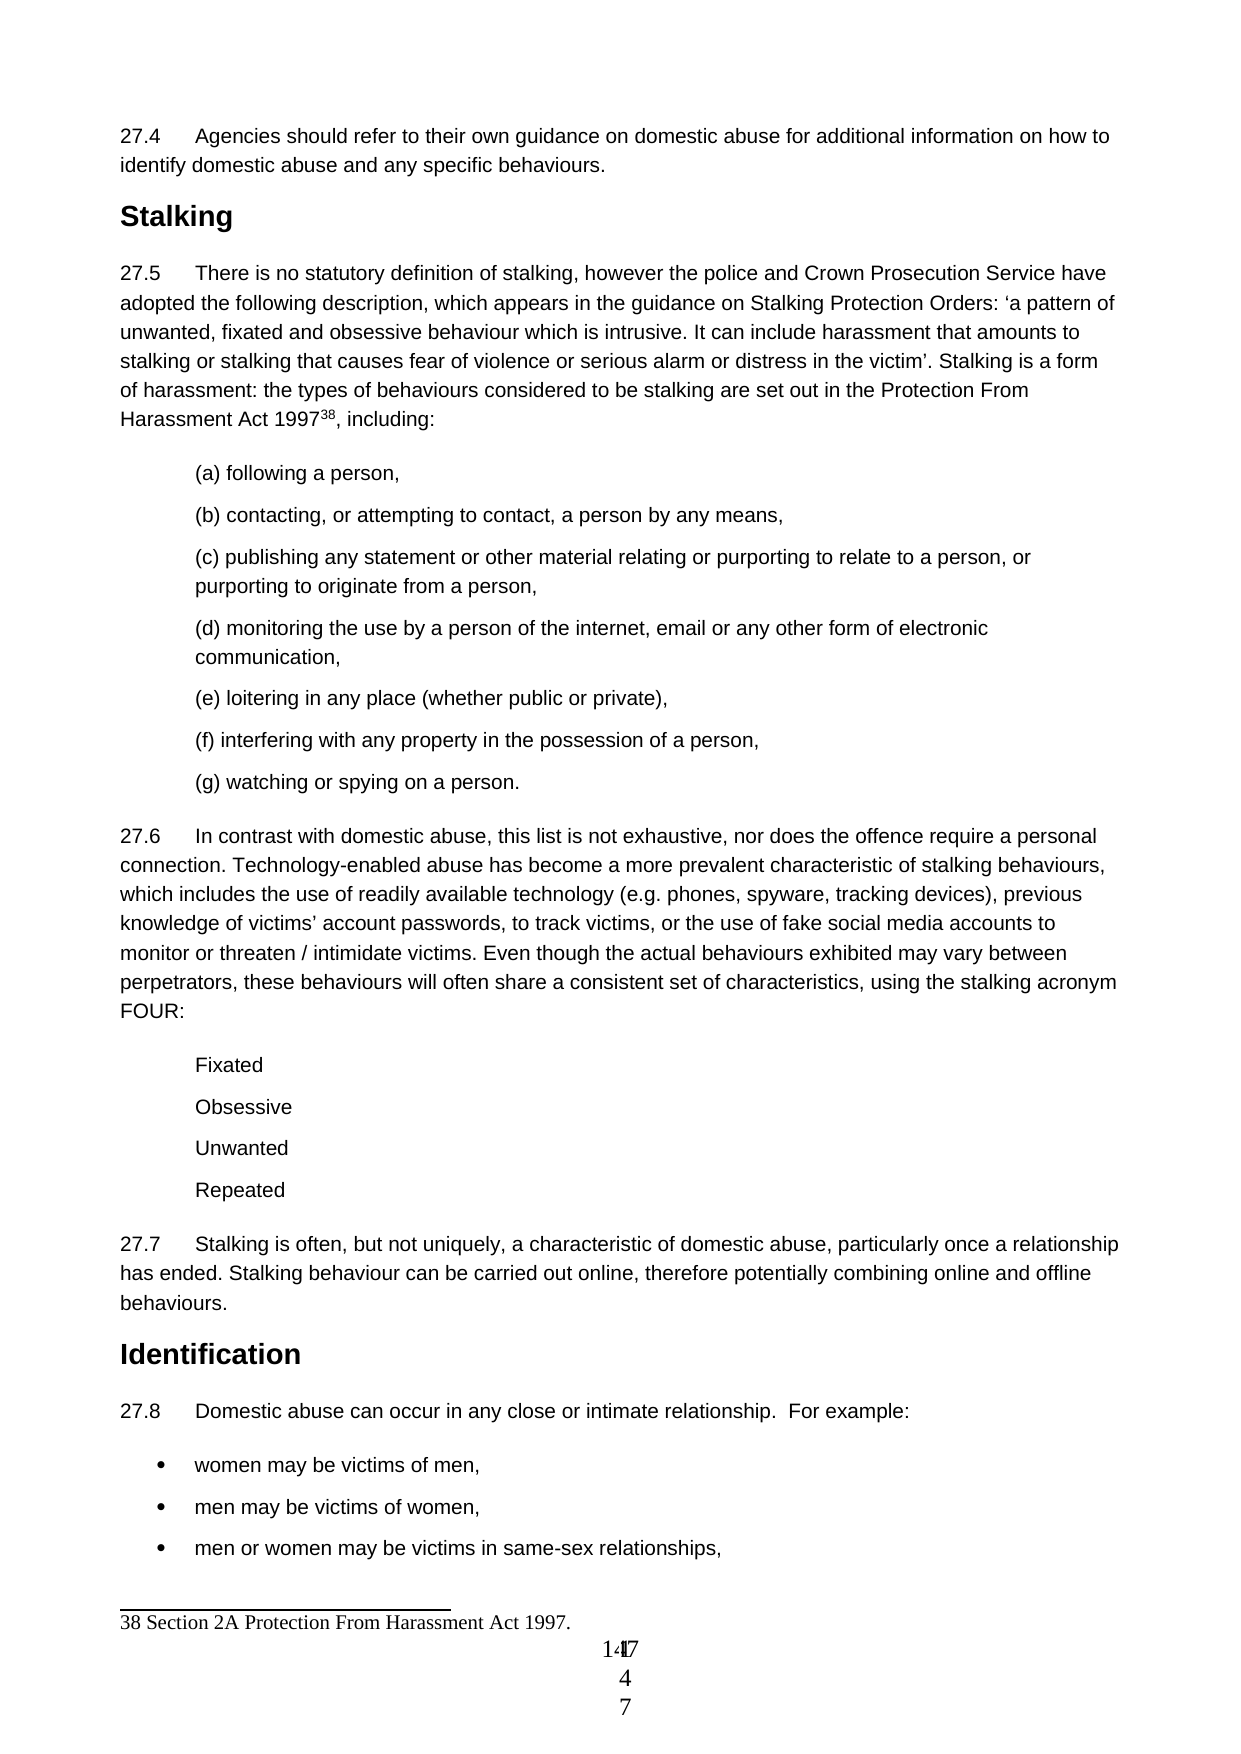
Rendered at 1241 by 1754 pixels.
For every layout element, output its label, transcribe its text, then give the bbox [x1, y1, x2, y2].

list women may be victims of men, [157, 1449, 1120, 1478]
text (b) contacting, or attempting to contact, a person by any means, [120, 499, 1120, 528]
text (e) loitering in any place (whether public or private), [120, 682, 1120, 712]
list men may be victims of women, [157, 1491, 1120, 1520]
text 27.8 Domestic abuse can occur in any close or intimate relationship. For example: [120, 1395, 1120, 1424]
text Section 2A Protection From Harassment Act 1997. [120, 1610, 1120, 1634]
list men or women may be victims in same-sex relationships, [157, 1532, 1120, 1562]
text Unwanted [195, 1132, 1120, 1162]
text Repeated [195, 1174, 1120, 1203]
text (d) monitoring the use by a person of the internet, email or any other form of electronic communication, [195, 612, 1120, 670]
text 27.6 In contrast with domestic abuse, this list is not exhaustive, nor does the offence require a personal connection. Technology-enabled abuse has become a more prevalent characteristic of stalking behaviours, which includes the use of readily available technology (e.g. phones, spyware, tracking devices), previous knowledge of victims’ account passwords, to track victims, or the use of fake social media accounts to monitor or threaten / intimidate victims. Even though the actual behaviours exhibited may vary between perpetrators, these behaviours will often share a consistent set of characteristics, using the stalking acronym FOUR: [120, 820, 1120, 1024]
subtitle Stalking [120, 203, 1120, 232]
text Fixated [195, 1049, 1120, 1078]
text 27.5 There is no statutory definition of stalking, however the police and Crown Prosecution Service have adopted the following description, which appears in the guidance on Stalking Protection Orders: ‘a pattern of unwanted, fixated and obsessive behaviour which is intrusive. It can include harassment that amounts to stalking or stalking that causes fear of violence or serious alarm or distress in the victim’. Stalking is a form of harassment: the types of behaviours considered to be stalking are set out in the Protection From Harassment Act 1997, including: [120, 257, 1120, 432]
text Obsessive [195, 1091, 1120, 1120]
text 27.4 Agencies should refer to their own guidance on domestic abuse for additional information on how to identify domestic abuse and any specific behaviours. [120, 120, 1120, 178]
text 27.7 Stalking is often, but not uniquely, a characteristic of domestic abuse, particularly once a relationship has ended. Stalking behaviour can be carried out online, therefore potentially combining online and offline behaviours. [120, 1228, 1120, 1316]
text (a) following a person, [120, 457, 1120, 487]
text (f) interfering with any property in the possession of a person, [120, 724, 1120, 753]
subtitle Identification [120, 1341, 1120, 1370]
text (c) publishing any statement or other material relating or purporting to relate to a person, or purporting to originate from a person, [195, 541, 1120, 599]
text (g) watching or spying on a person. [120, 766, 1120, 795]
